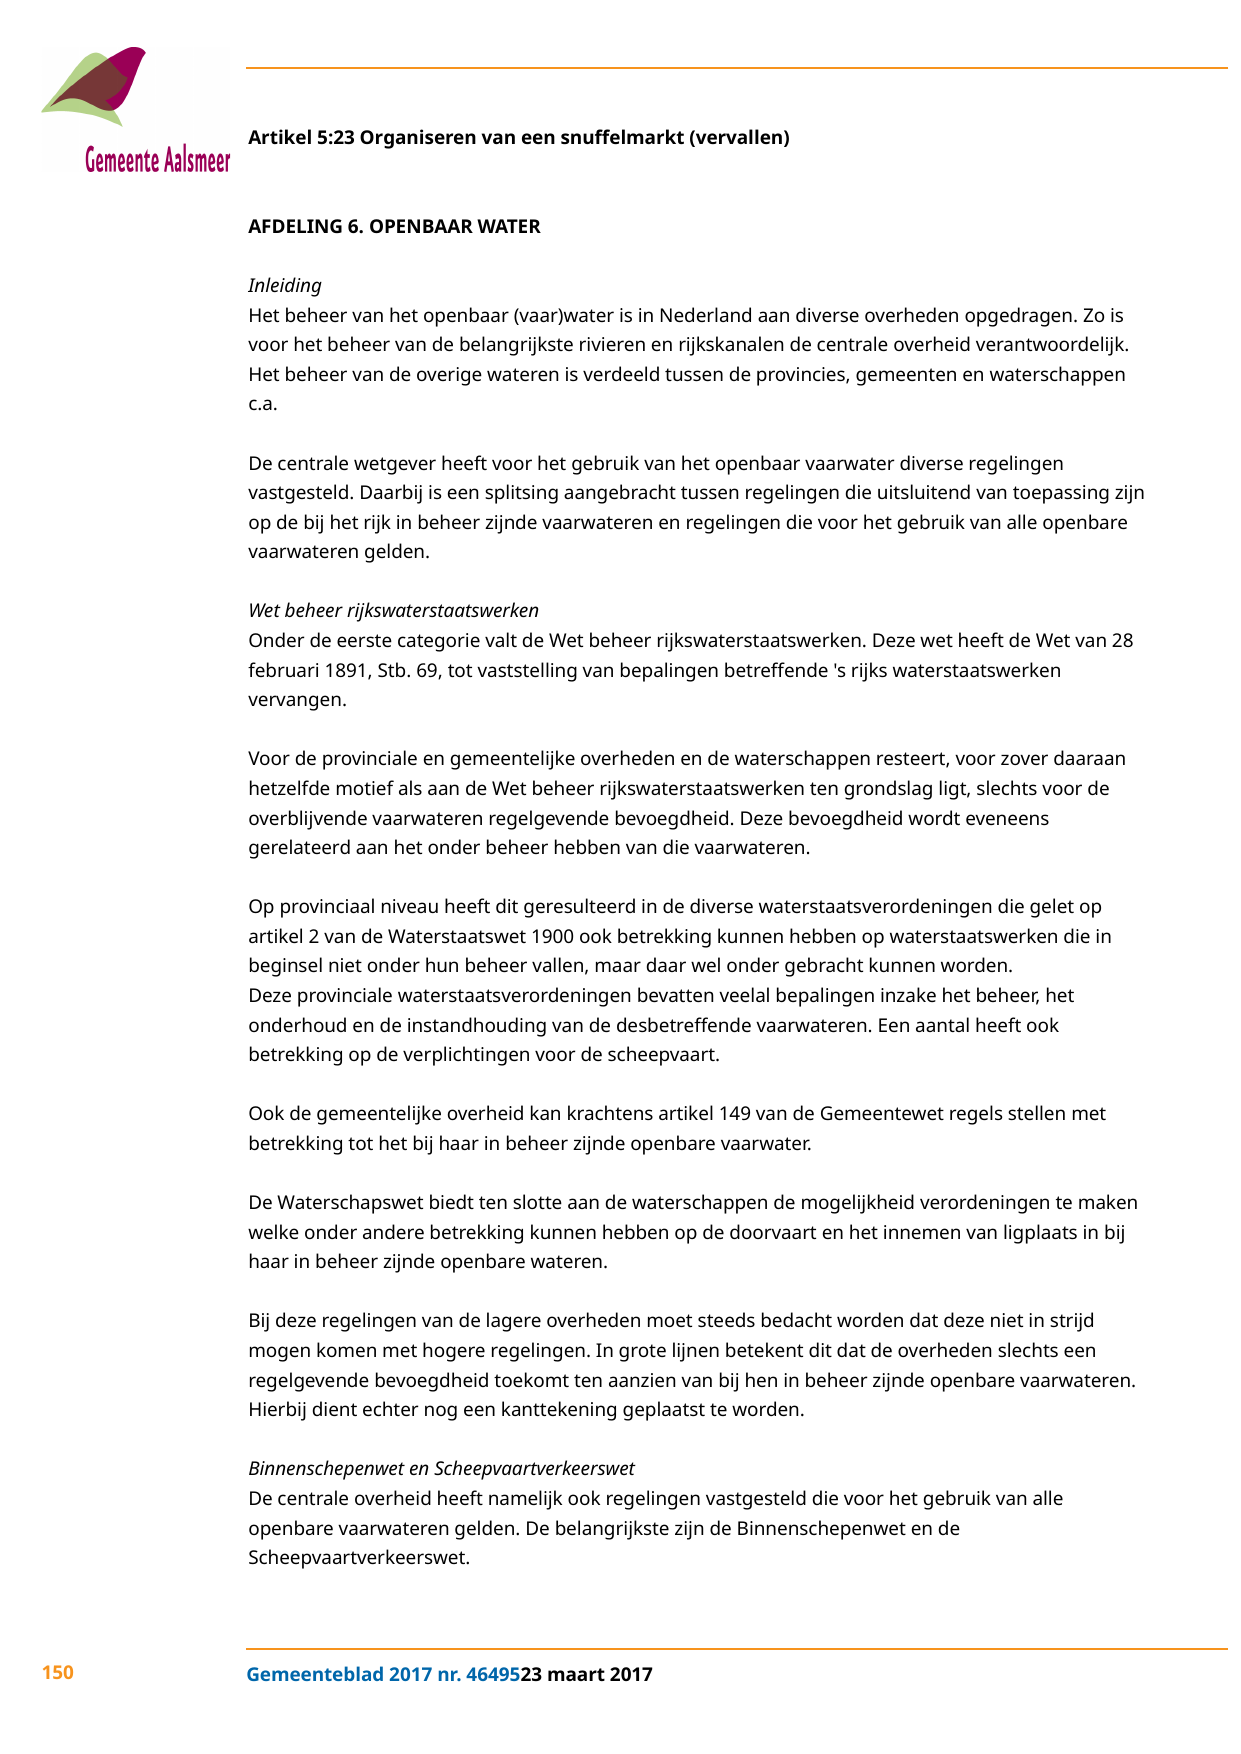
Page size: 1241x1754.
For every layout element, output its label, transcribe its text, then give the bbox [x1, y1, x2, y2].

text Inleiding [248, 272, 1152, 298]
text Voor de provinciale en gemeentelijke overheden en de waterschappen resteert, voor zover daaraan hetzelfde motief als aan de Wet beheer rijkswaterstaatswerken ten grondslag ligt, slechts voor de overblijvende vaarwateren regelgevende bevoegdheid. Deze bevoegdheid wordt eveneens gerelateerd aan het onder beheer hebben van die vaarwateren. [248, 746, 1152, 860]
picture [41, 47, 231, 172]
text De centrale overheid heeft namelijk ook regelingen vastgesteld die voor het gebruik van alle openbare vaarwateren gelden. De belangrijkste zijn de Binnenschepenwet en de Scheepvaartverkeerswet. [248, 1485, 1152, 1570]
text Deze provinciale waterstaatsverordeningen bevatten veelal bepalingen inzake het beheer, het onderhoud en de instandhouding van de desbetreffende vaarwateren. Een aantal heeft ook betrekking op de verplichtingen voor de scheepvaart. [248, 982, 1152, 1067]
text Het beheer van het openbaar (vaar)water is in Nederland aan diverse overheden opgedragen. Zo is voor het beheer van de belangrijkste rivieren en rijkskanalen de centrale overheid verantwoordelijk. Het beheer van de overige wateren is verdeeld tussen de provincies, gemeenten en waterschappen c.a. [248, 302, 1152, 416]
text Op provinciaal niveau heeft dit geresulteerd in de diverse waterstaatsverordeningen die gelet op artikel 2 van de Waterstaatswet 1900 ook betrekking kunnen hebben op waterstaatswerken die in beginsel niet onder hun beheer vallen, maar daar wel onder gebracht kunnen worden. [248, 893, 1152, 978]
text Wet beheer rijkswaterstaatswerken [248, 598, 1152, 623]
text AFDELING 6. OPENBAAR WATER [248, 213, 1152, 239]
text De Waterschapswet biedt ten slotte aan de waterschappen de mogelijkheid verordeningen te maken welke onder andere betrekking kunnen hebben op de doorvaart en het innemen van ligplaats in bij haar in beheer zijnde openbare wateren. [248, 1189, 1152, 1274]
text Bij deze regelingen van de lagere overheden moet steeds bedacht worden dat deze niet in strijd mogen komen met hogere regelingen. In grote lijnen betekent dit dat de overheden slechts een regelgevende bevoegdheid toekomt ten aanzien van bij hen in beheer zijnde openbare vaarwateren. Hierbij dient echter nog een kanttekening geplaatst te worden. [248, 1308, 1152, 1422]
text Ook de gemeentelijke overheid kan krachtens artikel 149 van de Gemeentewet regels stellen met betrekking tot het bij haar in beheer zijnde openbare vaarwater. [248, 1101, 1152, 1156]
text Onder de eerste categorie valt de Wet beheer rijkswaterstaatswerken. Deze wet heeft de Wet van 28 februari 1891, Stb. 69, tot vaststelling van bepalingen betreffende 's rijks waterstaatswerken vervangen. [248, 627, 1152, 712]
text De centrale wetgever heeft voor het gebruik van het openbaar vaarwater diverse regelingen vastgesteld. Daarbij is een splitsing aangebracht tussen regelingen die uitsluitend van toepassing zijn op de bij het rijk in beheer zijnde vaarwateren en regelingen die voor het gebruik van alle openbare vaarwateren gelden. [248, 450, 1152, 564]
text Artikel 5:23 Organiseren van een snuffelmarkt (vervallen) [248, 124, 1152, 150]
text Binnenschepenwet en Scheepvaartverkeerswet [248, 1456, 1152, 1481]
